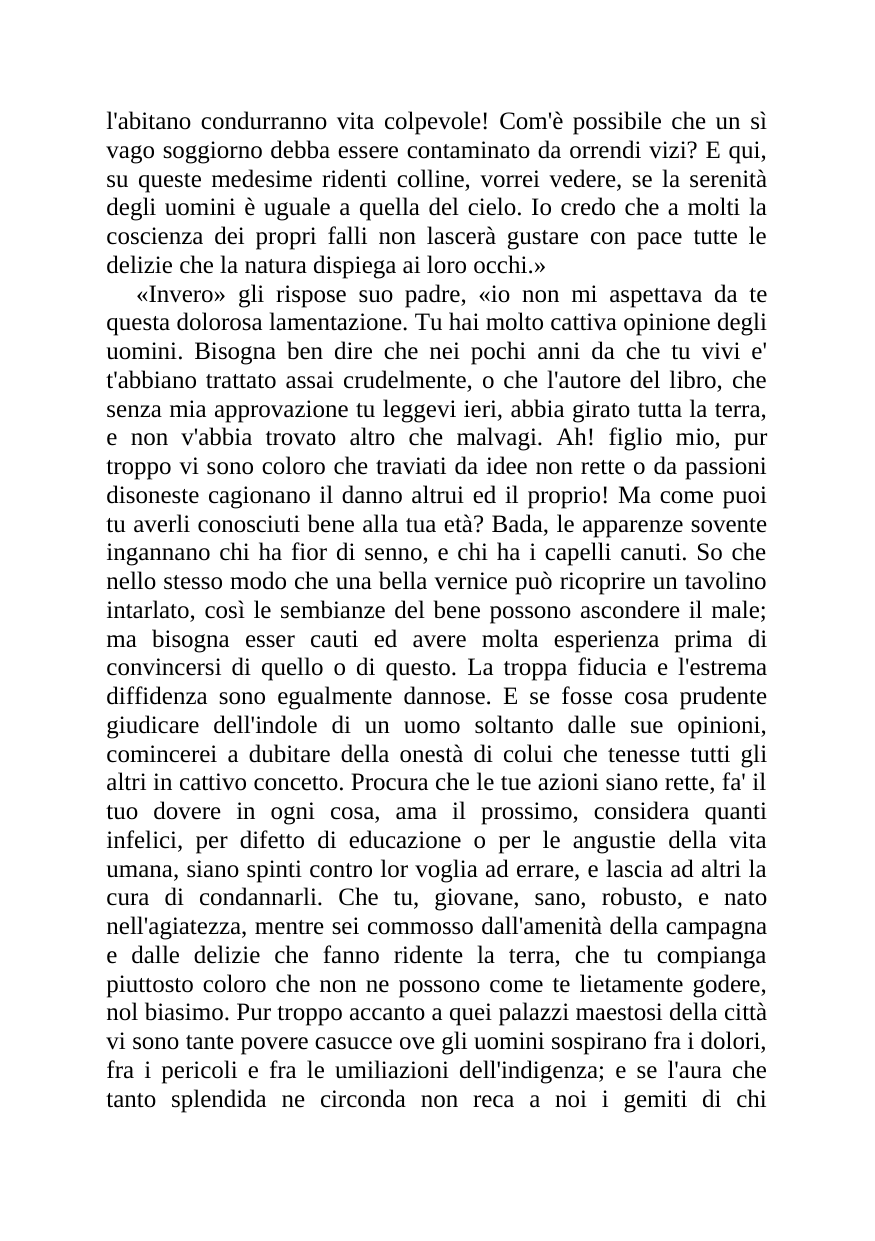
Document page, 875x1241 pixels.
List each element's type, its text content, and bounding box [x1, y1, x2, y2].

text l'abitano condurranno vita colpevole! Com'è possibile che un sì vago soggiorno debba essere contaminato da orrendi vizi? E qui, su queste medesime ridenti colline, vorrei vedere, se la serenità degli uomini è uguale a quella del cielo. Io credo che a molti la coscienza dei propri falli non lascerà gustare con pace tutte le delizie che la natura dispiega ai loro occhi.» [106, 106, 768, 279]
text «Invero» gli rispose suo padre, «io non mi aspettava da te questa dolorosa lamentazione. Tu hai molto cattiva opinione degli uomini. Bisogna ben dire che nei pochi anni da che tu vivi e' t'abbiano trattato assai crudelmente, o che l'autore del libro, che senza mia approvazione tu leggevi ieri, abbia girato tutta la terra, e non v'abbia trovato altro che malvagi. Ah! figlio mio, pur troppo vi sono coloro che traviati da idee non rette o da passioni disoneste cagionano il danno altrui ed il proprio! Ma come puoi tu averli conosciuti bene alla tua età? Bada, le apparenze sovente ingannano chi ha fior di senno, e chi ha i capelli canuti. So che nello stesso modo che una bella vernice può ricoprire un tavolino intarlato, così le sembianze del bene possono ascondere il male; ma bisogna esser cauti ed avere molta esperienza prima di convincersi di quello o di questo. La troppa fiducia e l'estrema diffidenza sono egualmente dannose. E se fosse cosa prudente giudicare dell'indole di un uomo soltanto dalle sue opinioni, comincerei a dubitare della onestà di colui che tenesse tutti gli altri in cattivo concetto. Procura che le tue azioni siano rette, fa' il tuo dovere in ogni cosa, ama il prossimo, considera quanti infelici, per difetto di educazione o per le angustie della vita umana, siano spinti contro lor voglia ad errare, e lascia ad altri la cura di condannarli. Che tu, giovane, sano, robusto, e nato nell'agiatezza, mentre sei commosso dall'amenità della campagna e dalle delizie che fanno ridente la terra, che tu compianga piuttosto coloro che non ne possono come te lietamente godere, nol biasimo. Pur troppo accanto a quei palazzi maestosi della città vi sono tante povere casucce ove gli uomini sospirano fra i dolori, fra i pericoli e fra le umiliazioni dell'indigenza; e se l'aura che tanto splendida ne circonda non reca a noi i gemiti di chi [106, 279, 768, 1112]
